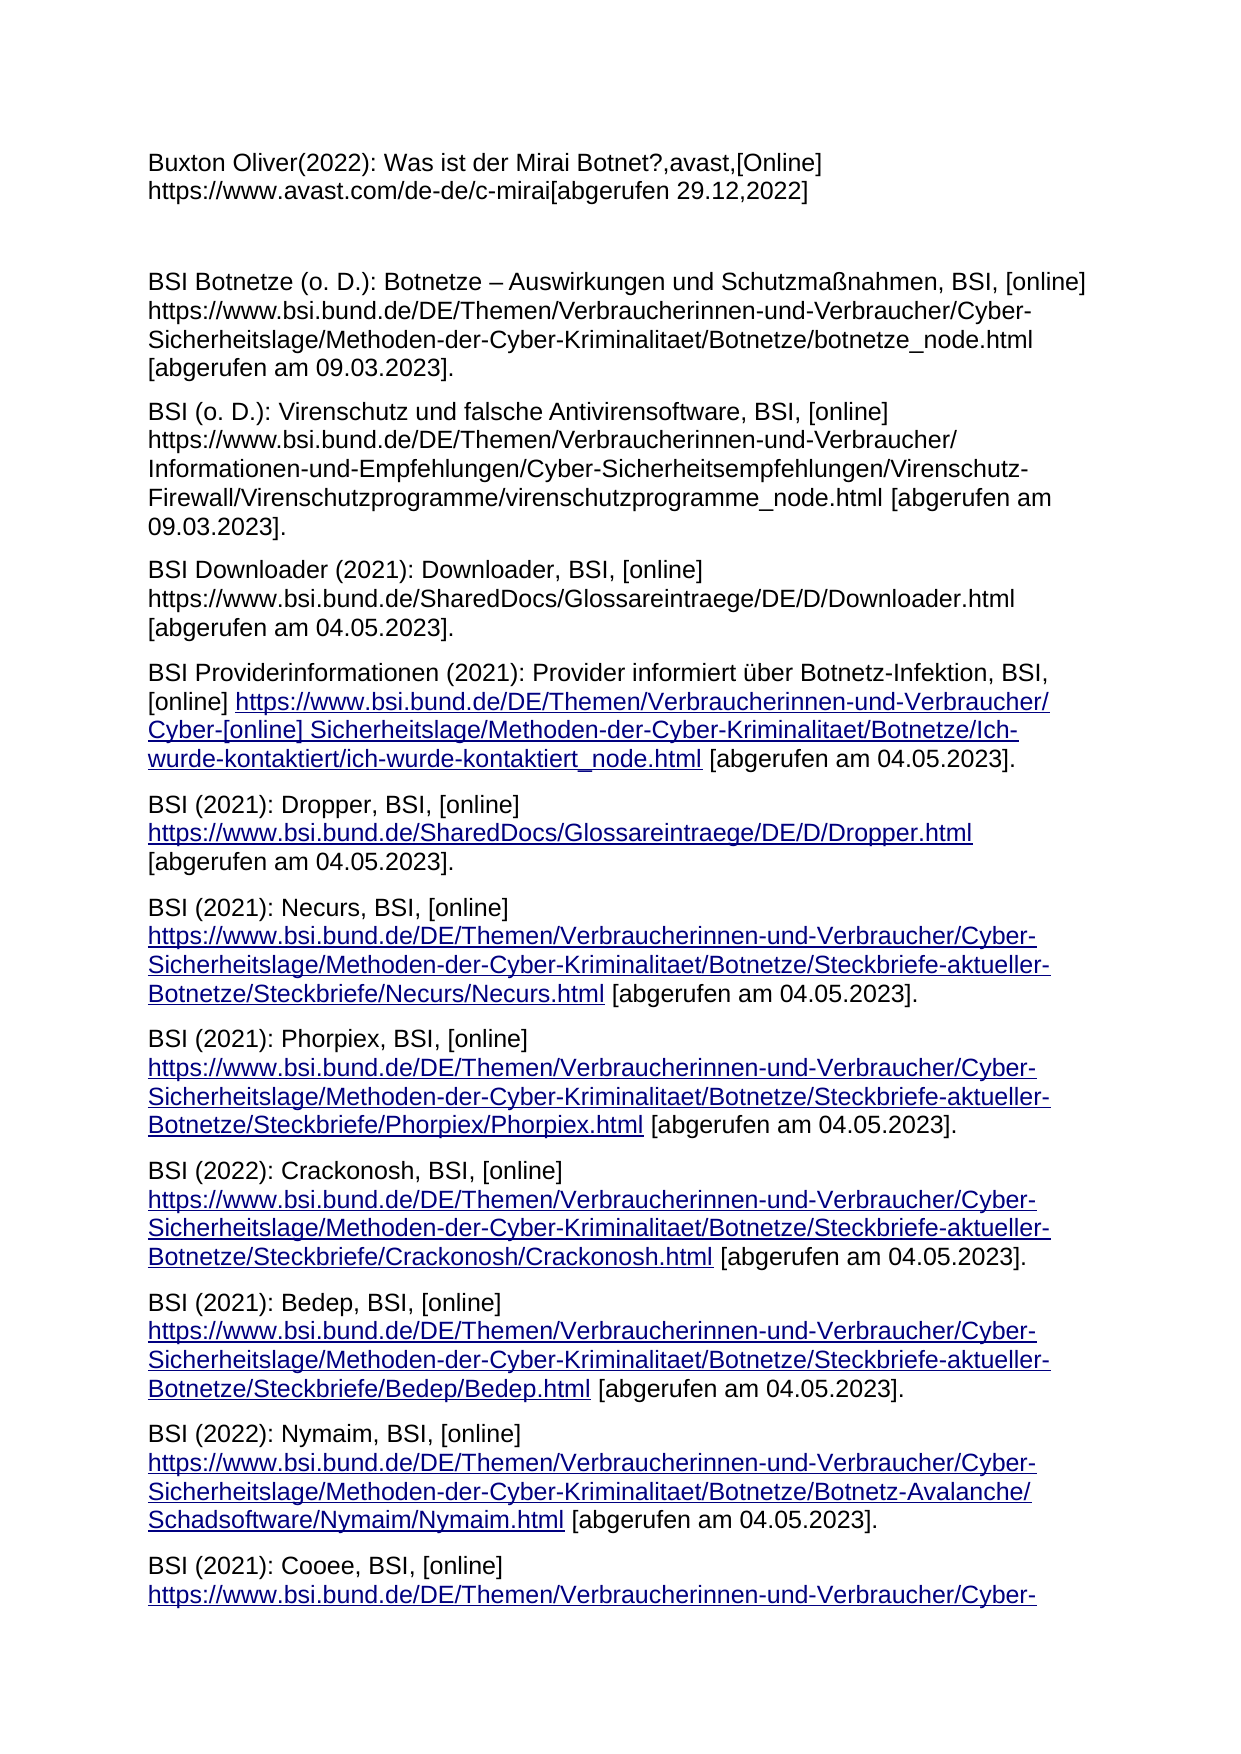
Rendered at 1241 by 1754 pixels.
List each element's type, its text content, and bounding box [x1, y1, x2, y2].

text BSI (2021): Phorpiex, BSI, [online] https://www.bsi.bund.de/DE/Themen/Verbraucherinnen-und-Verbraucher/Cyber-Sicherheitslage/Methoden-der-Cyber-Kriminalitaet/Botnetze/Steckbriefe-aktueller-Botnetze/Steckbriefe/Phorpiex/Phorpiex.html [abgerufen am 04.05.2023]. [148, 1024, 1093, 1139]
text BSI (2021): Dropper, BSI, [online] https://www.bsi.bund.de/SharedDocs/Glossareintraege/DE/D/Dropper.html [abgerufen am 04.05.2023]. [148, 790, 1093, 876]
text BSI (2021): Necurs, BSI, [online] https://www.bsi.bund.de/DE/Themen/Verbraucherinnen-und-Verbraucher/Cyber-Sicherheitslage/Methoden-der-Cyber-Kriminalitaet/Botnetze/Steckbriefe-aktueller-Botnetze/Steckbriefe/Necurs/Necurs.html [abgerufen am 04.05.2023]. [148, 893, 1093, 1008]
text BSI Providerinformationen (2021): Provider informiert über Botnetz-Infektion, BSI, [online] https://www.bsi.bund.de/DE/Themen/Verbraucherinnen-und-Verbraucher/Cyber-[online] Sicherheitslage/Methoden-der-Cyber-Kriminalitaet/Botnetze/Ich-wurde-kontaktiert/ich-wurde-kontaktiert_node.html [abgerufen am 04.05.2023]. [148, 658, 1093, 773]
text BSI (o. D.): Virenschutz und falsche Antivirensoftware, BSI, [online] https://www.bsi.bund.de/DE/Themen/Verbraucherinnen-und-Verbraucher/Informationen-und-Empfehlungen/Cyber-Sicherheitsempfehlungen/Virenschutz-Firewall/Virenschutzprogramme/virenschutzprogramme_node.html [abgerufen am 09.03.2023]. [148, 397, 1093, 541]
text BSI (2022): Crackonosh, BSI, [online] https://www.bsi.bund.de/DE/Themen/Verbraucherinnen-und-Verbraucher/Cyber-Sicherheitslage/Methoden-der-Cyber-Kriminalitaet/Botnetze/Steckbriefe-aktueller-Botnetze/Steckbriefe/Crackonosh/Crackonosh.html [abgerufen am 04.05.2023]. [148, 1156, 1093, 1271]
text BSI (2021): Bedep, BSI, [online] https://www.bsi.bund.de/DE/Themen/Verbraucherinnen-und-Verbraucher/Cyber-Sicherheitslage/Methoden-der-Cyber-Kriminalitaet/Botnetze/Steckbriefe-aktueller-Botnetze/Steckbriefe/Bedep/Bedep.html [abgerufen am 04.05.2023]. [148, 1288, 1093, 1403]
text BSI Botnetze (o. D.): Botnetze – Auswirkungen und Schutzmaßnahmen, BSI, [online] https://www.bsi.bund.de/DE/Themen/Verbraucherinnen-und-Verbraucher/Cyber-Sicherheitslage/Methoden-der-Cyber-Kriminalitaet/Botnetze/botnetze_node.html [abgerufen am 09.03.2023]. [148, 267, 1093, 382]
text BSI (2022): Nymaim, BSI, [online] https://www.bsi.bund.de/DE/Themen/Verbraucherinnen-und-Verbraucher/Cyber-Sicherheitslage/Methoden-der-Cyber-Kriminalitaet/Botnetze/Botnetz-Avalanche/Schadsoftware/Nymaim/Nymaim.html [abgerufen am 04.05.2023]. [148, 1419, 1093, 1534]
text Buxton Oliver(2022): Was ist der Mirai Botnet?,avast,[Online] https://www.avast.com/de-de/c-mirai[abgerufen 29.12,2022] [148, 148, 1093, 205]
text BSI Downloader (2021): Downloader, BSI, [online] https://www.bsi.bund.de/SharedDocs/Glossareintraege/DE/D/Downloader.html [abgerufen am 04.05.2023]. [148, 555, 1093, 641]
text BSI (2021): Cooee, BSI, [online] https://www.bsi.bund.de/DE/Themen/Verbraucherinnen-und-Verbraucher/Cyber- [148, 1551, 1093, 1608]
